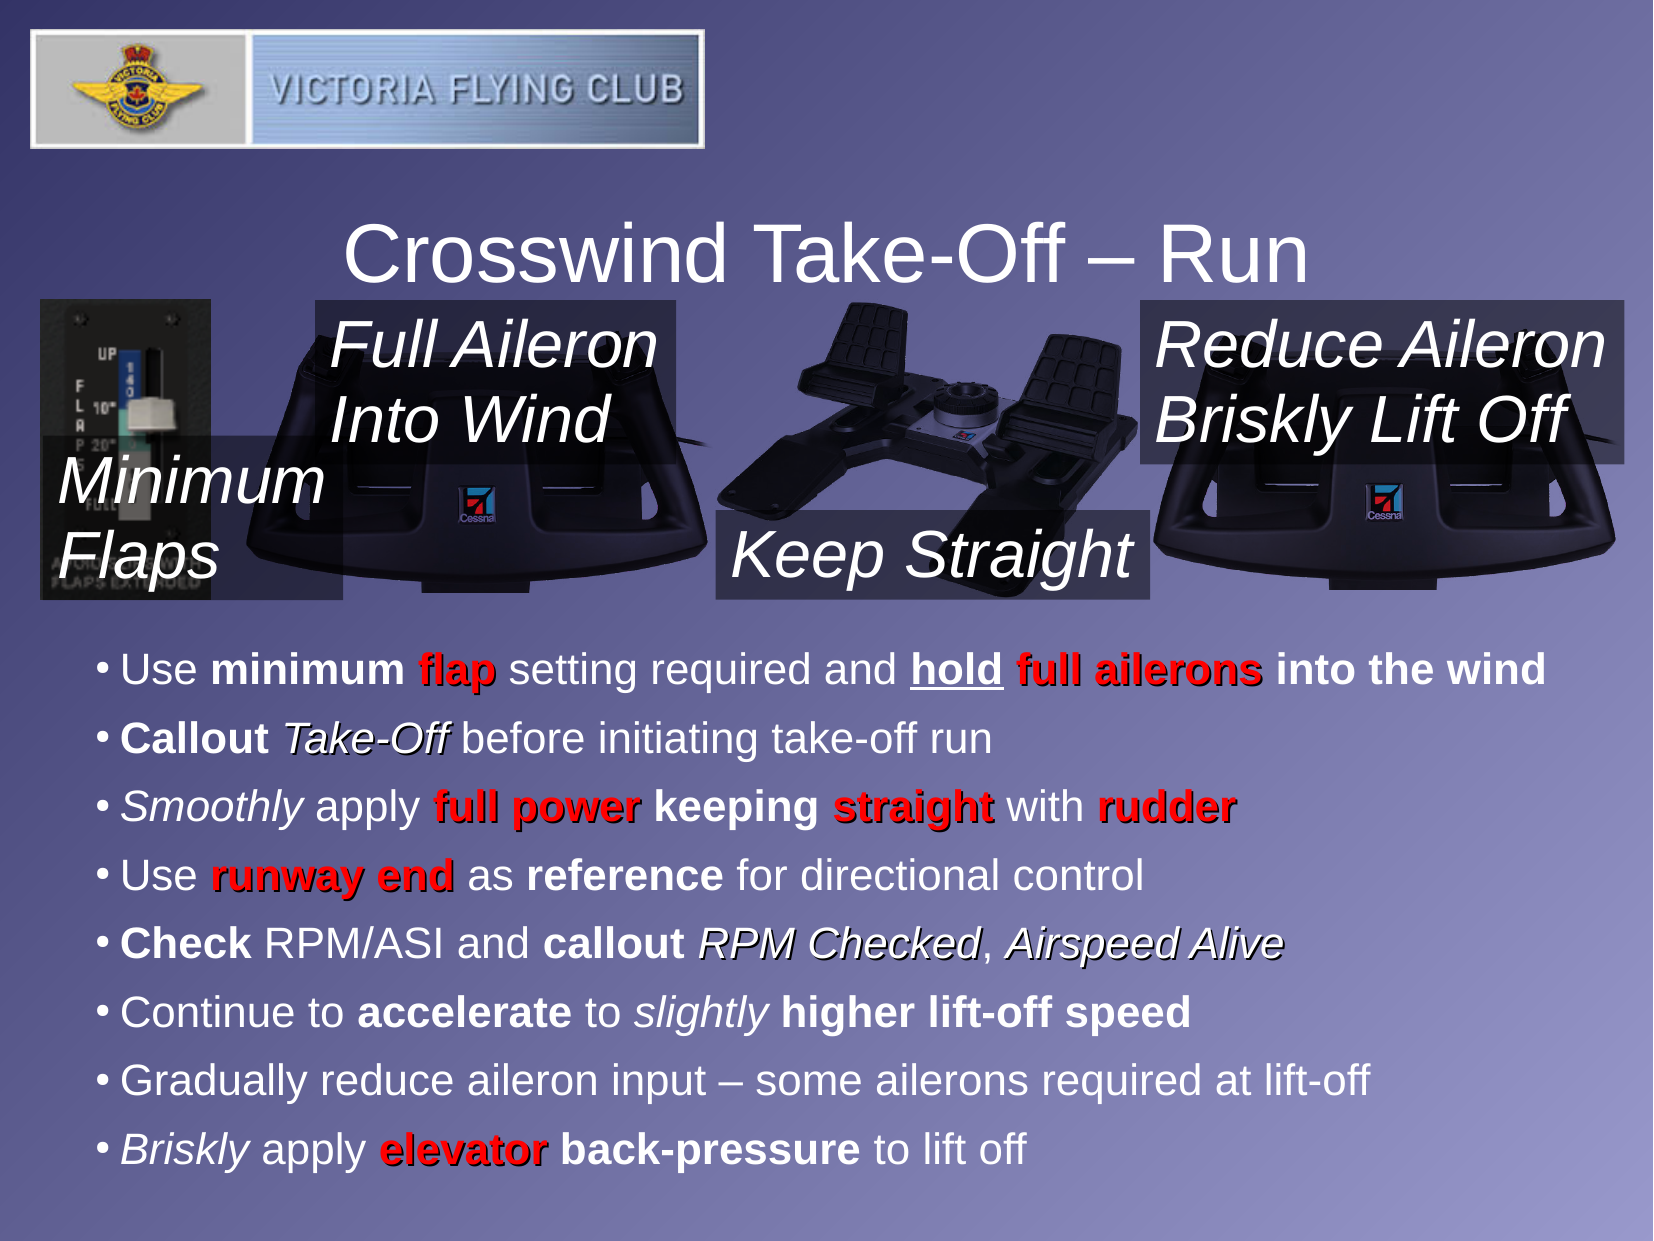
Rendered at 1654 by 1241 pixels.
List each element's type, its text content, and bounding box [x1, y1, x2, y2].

picture [40, 299, 211, 601]
picture [1147, 465, 1621, 590]
text_box Minimum Flaps [42, 435, 344, 601]
text_box Keep Straight [715, 510, 1151, 600]
picture [240, 329, 315, 435]
picture [30, 29, 705, 149]
title Crosswind Take-Off – Run [82, 150, 1571, 358]
picture [344, 329, 713, 593]
text_box Full Aileron Into Wind [315, 300, 677, 465]
text_box Reduce Aileron Briskly Lift Off [1140, 300, 1625, 465]
list Use minimum flap setting required and hold full ailerons into the wind Callout Take-Off before initiating take-off run Smoothly apply full power keeping straight with rudder Use runway end as reference for directional control Check RPM/ASI and callout RPM Checked, Airspeed Alive Continue to accelerate to slightly higher lift-off speed Gradually reduce aileron input – some ailerons required at lift-off Briskly apply elevator back-pressure to lift off [83, 645, 1571, 1201]
picture [715, 299, 1141, 510]
